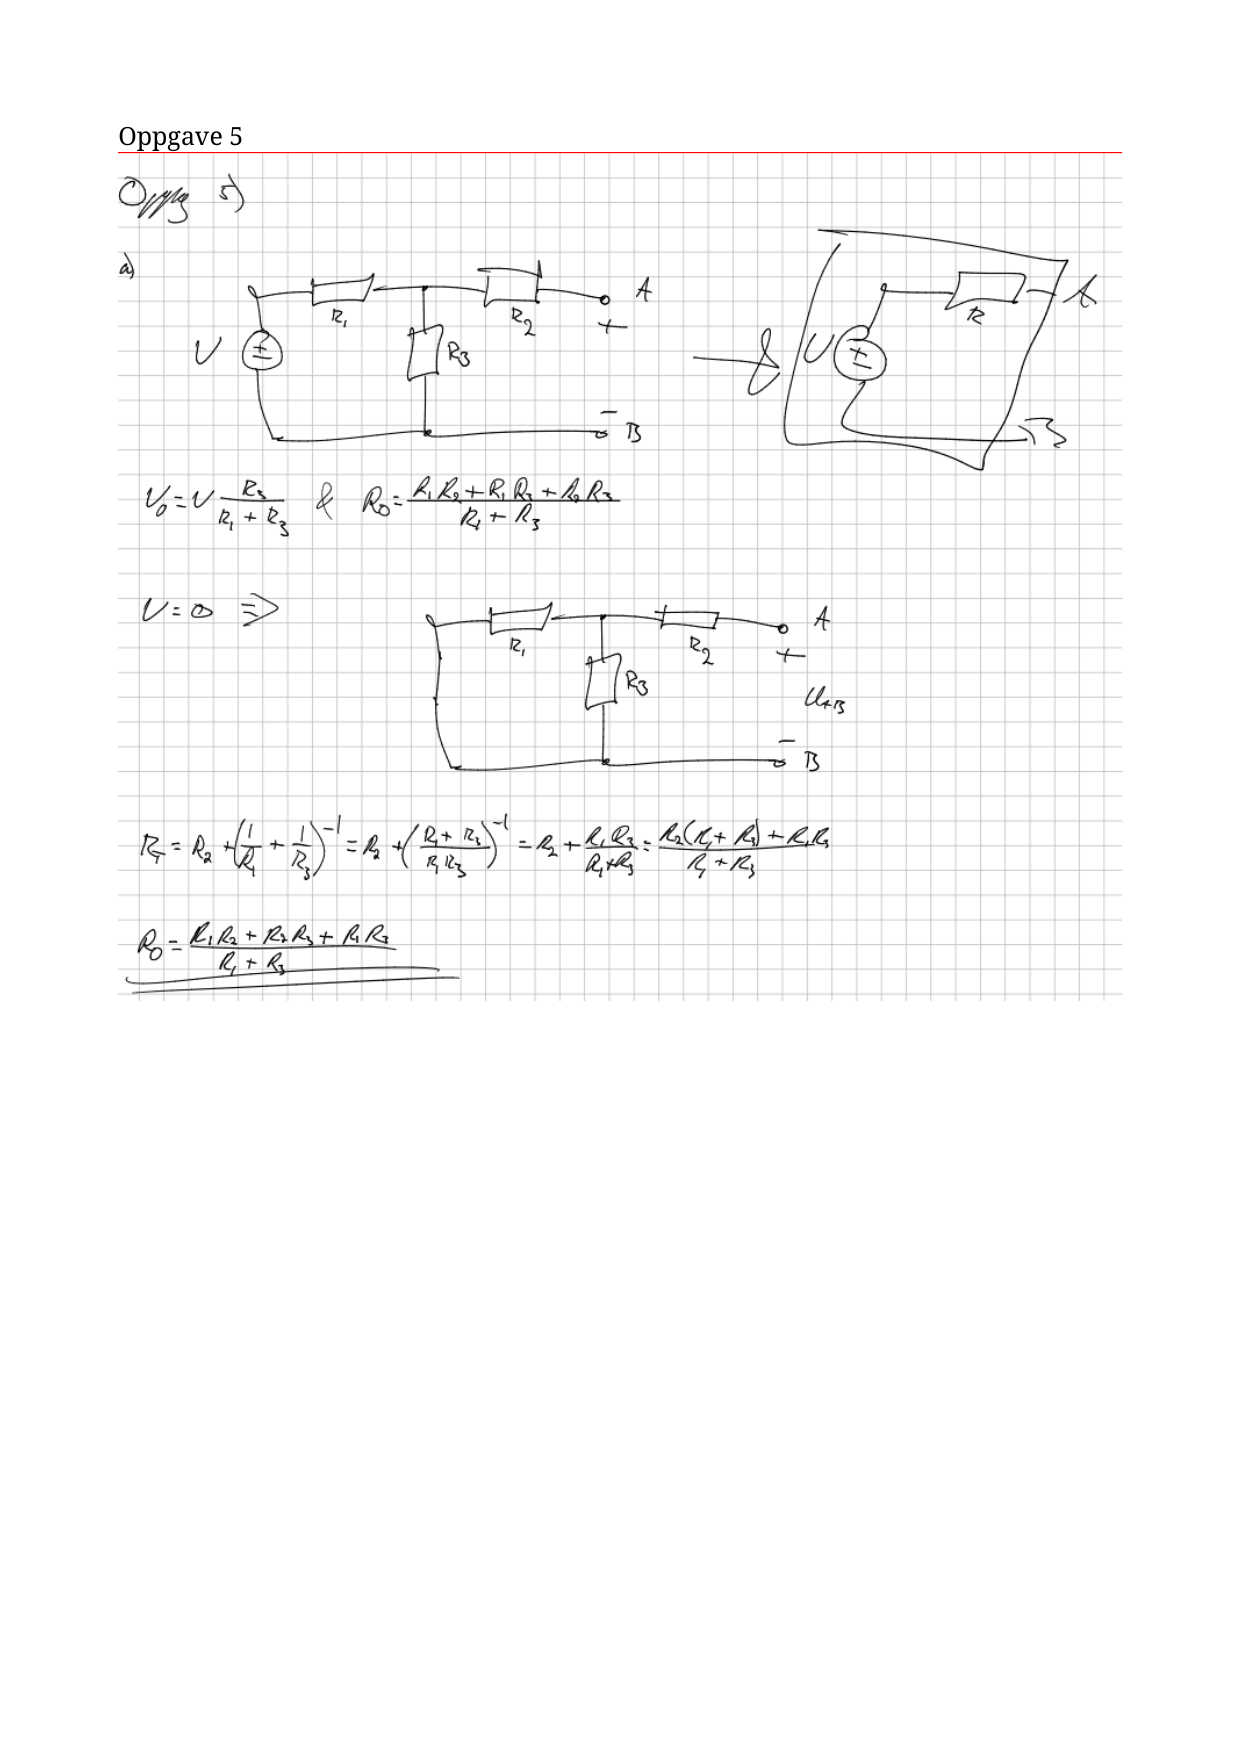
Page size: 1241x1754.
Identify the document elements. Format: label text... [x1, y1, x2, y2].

text Oppgave 5 [118, 118, 1122, 152]
picture [118, 152, 1123, 1001]
